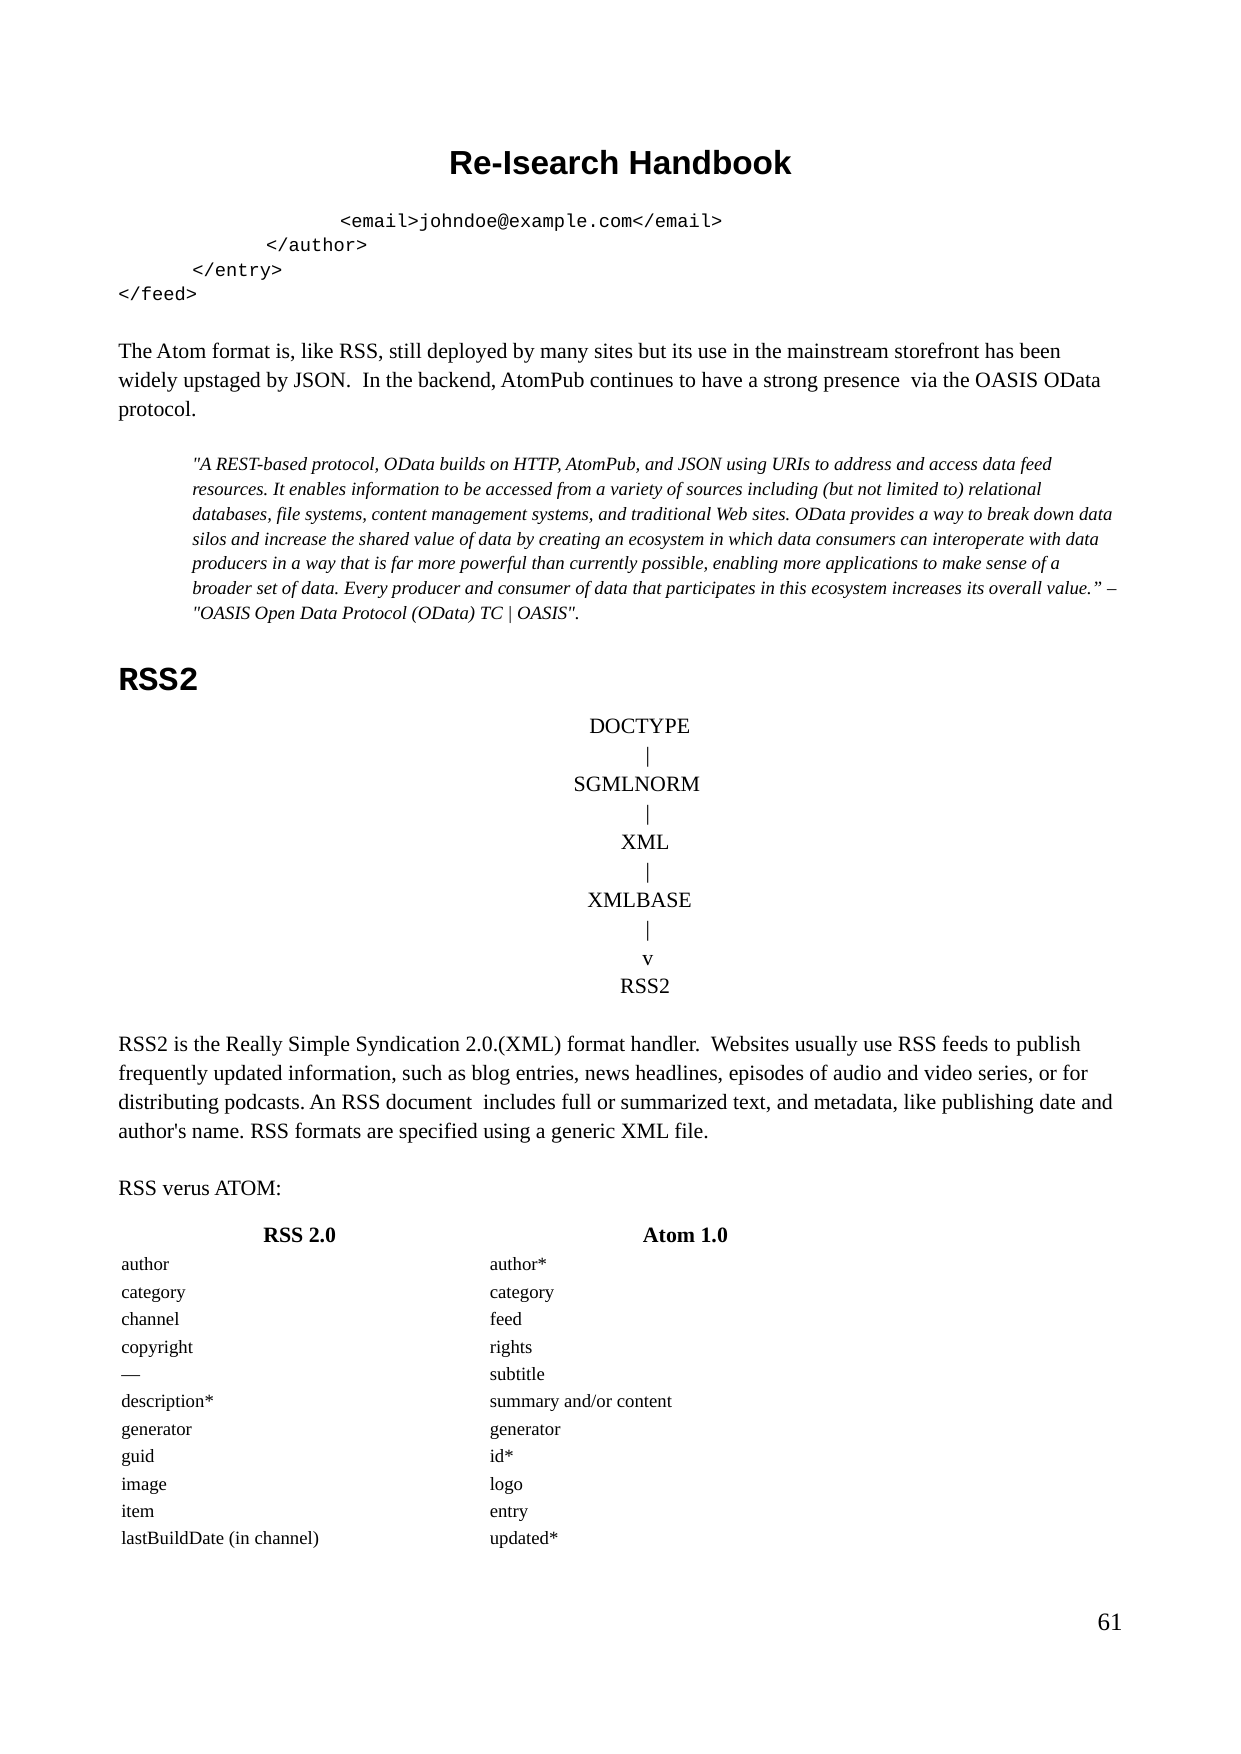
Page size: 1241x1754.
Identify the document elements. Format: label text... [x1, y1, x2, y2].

text <email>johndoe@example.com</email> [118, 212, 1122, 233]
table_cell category [487, 1278, 889, 1305]
table_cell subtitle [487, 1360, 889, 1387]
text </feed> [118, 285, 1122, 306]
table_header RSS 2.0 [118, 1219, 487, 1250]
table_cell lastBuildDate (in channel) [118, 1524, 487, 1552]
text SGMLNORM [118, 771, 1122, 796]
table_cell item [118, 1497, 487, 1524]
text | [118, 800, 1122, 825]
table_cell copyright [118, 1333, 487, 1360]
table_cell generator [118, 1415, 487, 1442]
text "OASIS Open Data Protocol (OData) TC | OASIS". [192, 602, 1122, 623]
table_cell category [118, 1278, 487, 1305]
table_cell updated* [487, 1524, 889, 1552]
table_cell author* [487, 1250, 889, 1278]
text v [118, 944, 1122, 970]
text </entry> [118, 260, 1122, 282]
table_cell rights [487, 1333, 889, 1360]
table_cell — [118, 1360, 487, 1387]
table_cell guid [118, 1442, 487, 1469]
text | [118, 742, 1122, 767]
text "A REST-based protocol, OData builds on HTTP, AtomPub, and JSON using URIs to address and access data feed resources. It enables information to be accessed from a variety of sources including (but not limited to) relational databases, file systems, content management systems, and traditional Web sites. OData provides a way to break down data silos and increase the shared value of data by creating an ecosystem in which data consumers can interoperate with data producers in a way that is far more powerful than currently possible, enabling more applications to make sense of a broader set of data. Every producer and consumer of data that participates in this ecosystem increases its overall value.” – [192, 453, 1122, 598]
table_header Atom 1.0 [487, 1219, 889, 1250]
text </author> [118, 236, 1122, 257]
text RSS2 [118, 973, 1122, 999]
table_cell image [118, 1470, 487, 1497]
table_cell id* [487, 1442, 889, 1469]
table_cell feed [487, 1305, 889, 1333]
table_cell channel [118, 1305, 487, 1333]
text The Atom format is, like RSS, still deployed by many sites but its use in the mainstream storefront has been widely upstaged by JSON. In the backend, AtomPub continues to have a strong presence via the OASIS OData protocol. [118, 338, 1122, 421]
table_cell author [118, 1250, 487, 1278]
table_cell entry [487, 1497, 889, 1524]
text XMLBASE [118, 887, 1122, 912]
table_cell generator [487, 1415, 889, 1442]
text XML [118, 829, 1122, 854]
text | [118, 916, 1122, 941]
table_cell summary and/or content [487, 1388, 889, 1415]
text RSS2 is the Really Simple Syndication 2.0.(XML) format handler. Websites usually use RSS feeds to publish frequently updated information, such as blog entries, news headlines, episodes of audio and video series, or for distributing podcasts. An RSS document includes full or summarized text, and metadata, like publishing date and author's name. RSS formats are specified using a generic XML file. [118, 1031, 1122, 1143]
table_cell logo [487, 1470, 889, 1497]
text RSS verus ATOM: [118, 1175, 1122, 1201]
text DOCTYPE [118, 713, 1122, 738]
table_cell description* [118, 1388, 487, 1415]
subtitle RSS2 [118, 662, 1122, 700]
text | [118, 858, 1122, 883]
